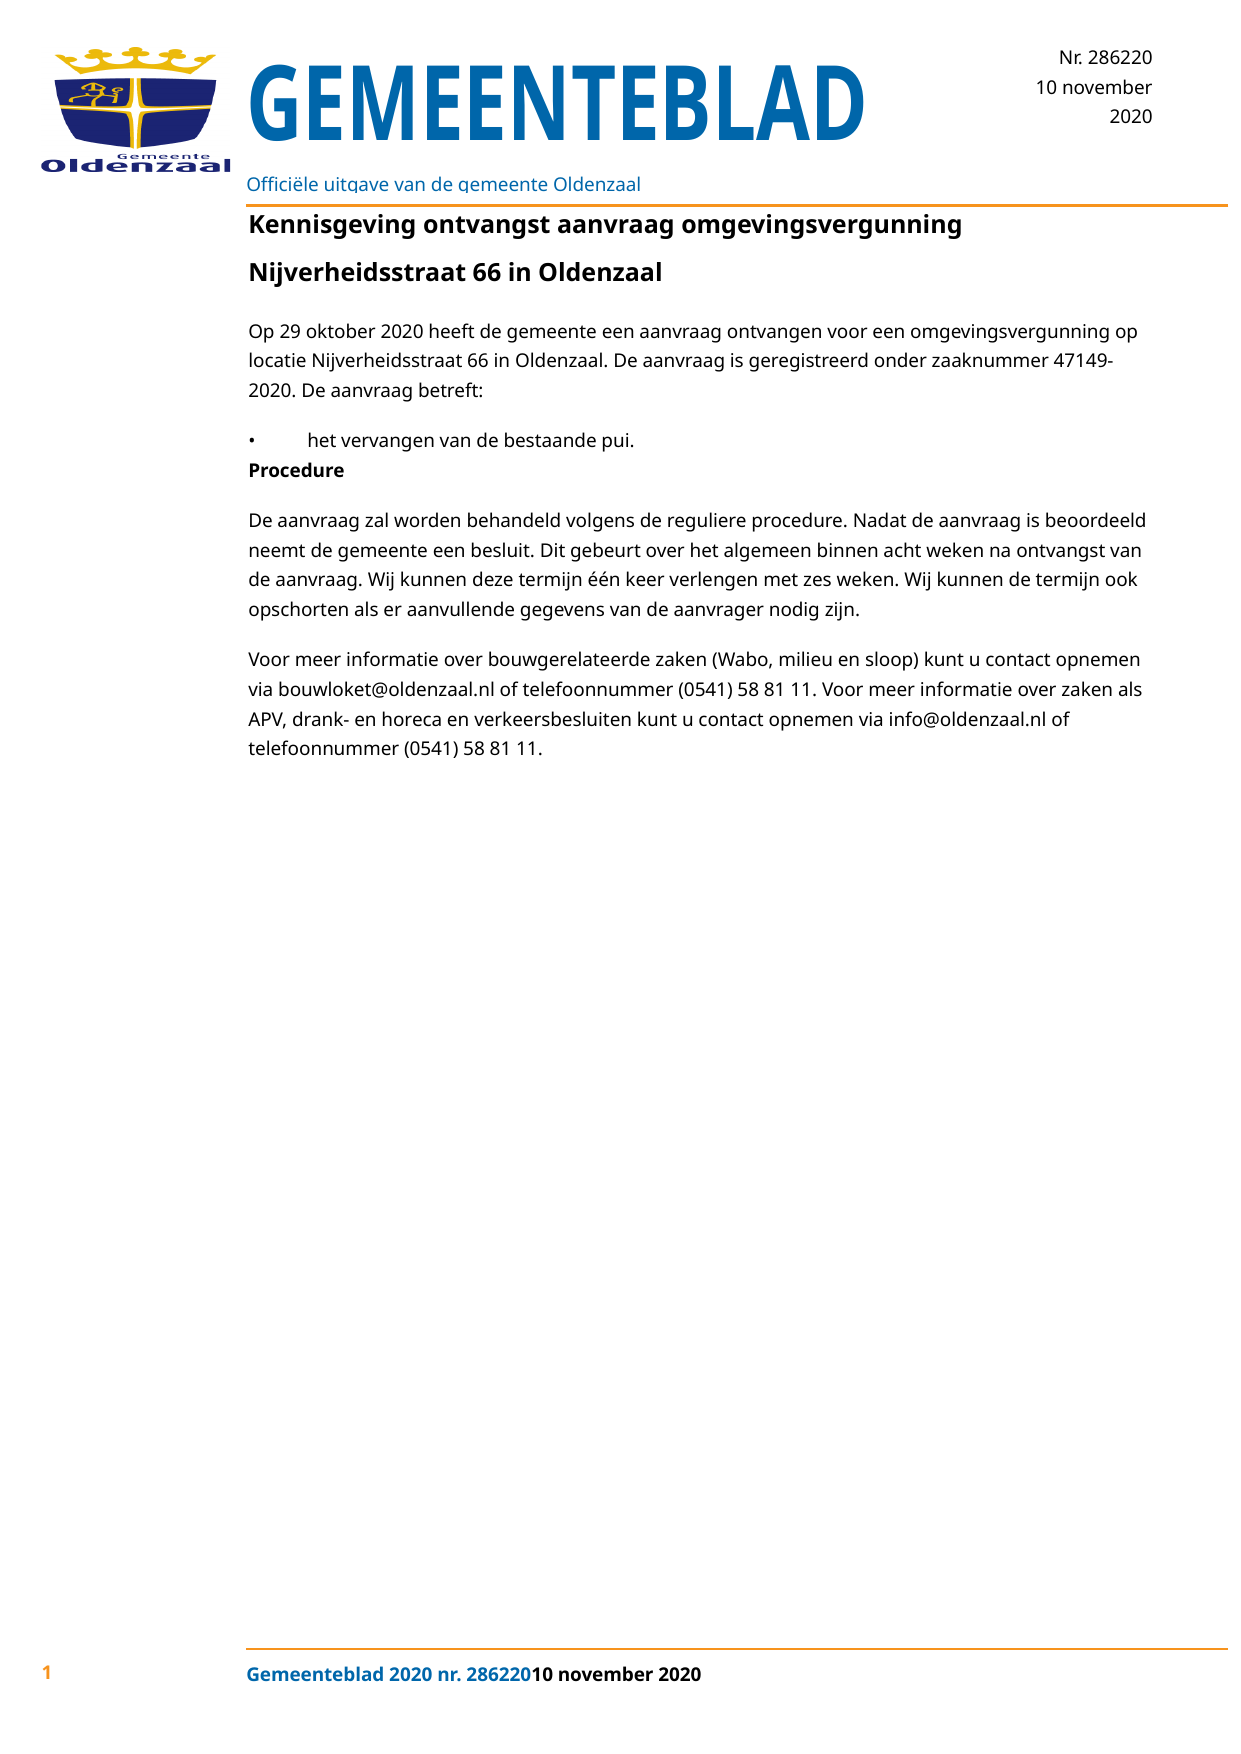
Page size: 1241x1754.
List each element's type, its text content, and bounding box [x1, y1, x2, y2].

picture [41, 47, 231, 172]
text De aanvraag zal worden behandeld volgens de reguliere procedure. Nadat de aanvraag is beoordeeld neemt de gemeente een besluit. Dit gebeurt over het algemeen binnen acht weken na ontvangst van de aanvraag. Wij kunnen deze termijn één keer verlengen met zes weken. Wij kunnen de termijn ook opschorten als er aanvullende gegevens van de aanvrager nodig zijn. [248, 507, 1152, 622]
text Kennisgeving ontvangst aanvraag omgevingsvergunning Nijverheidsstraat 66 in Oldenzaal [248, 207, 1152, 288]
text Op 29 oktober 2020 heeft de gemeente een aanvraag ontvangen voor een omgevingsvergunning op locatie Nijverheidsstraat 66 in Oldenzaal. De aanvraag is geregistreerd onder zaaknummer 47149-2020. De aanvraag betreft: [248, 318, 1152, 403]
text Voor meer informatie over bouwgerelateerde zaken (Wabo, milieu en sloop) kunt u contact opnemen via bouwloket@oldenzaal.nl of telefoonnummer (0541) 58 81 11. Voor meer informatie over zaken als APV, drank- en horeca en verkeersbesluiten kunt u contact opnemen via info@oldenzaal.nl of telefoonnummer (0541) 58 81 11. [248, 647, 1152, 761]
text Procedure [248, 457, 1152, 483]
list het vervangen van de bestaande pui. [248, 427, 1152, 453]
